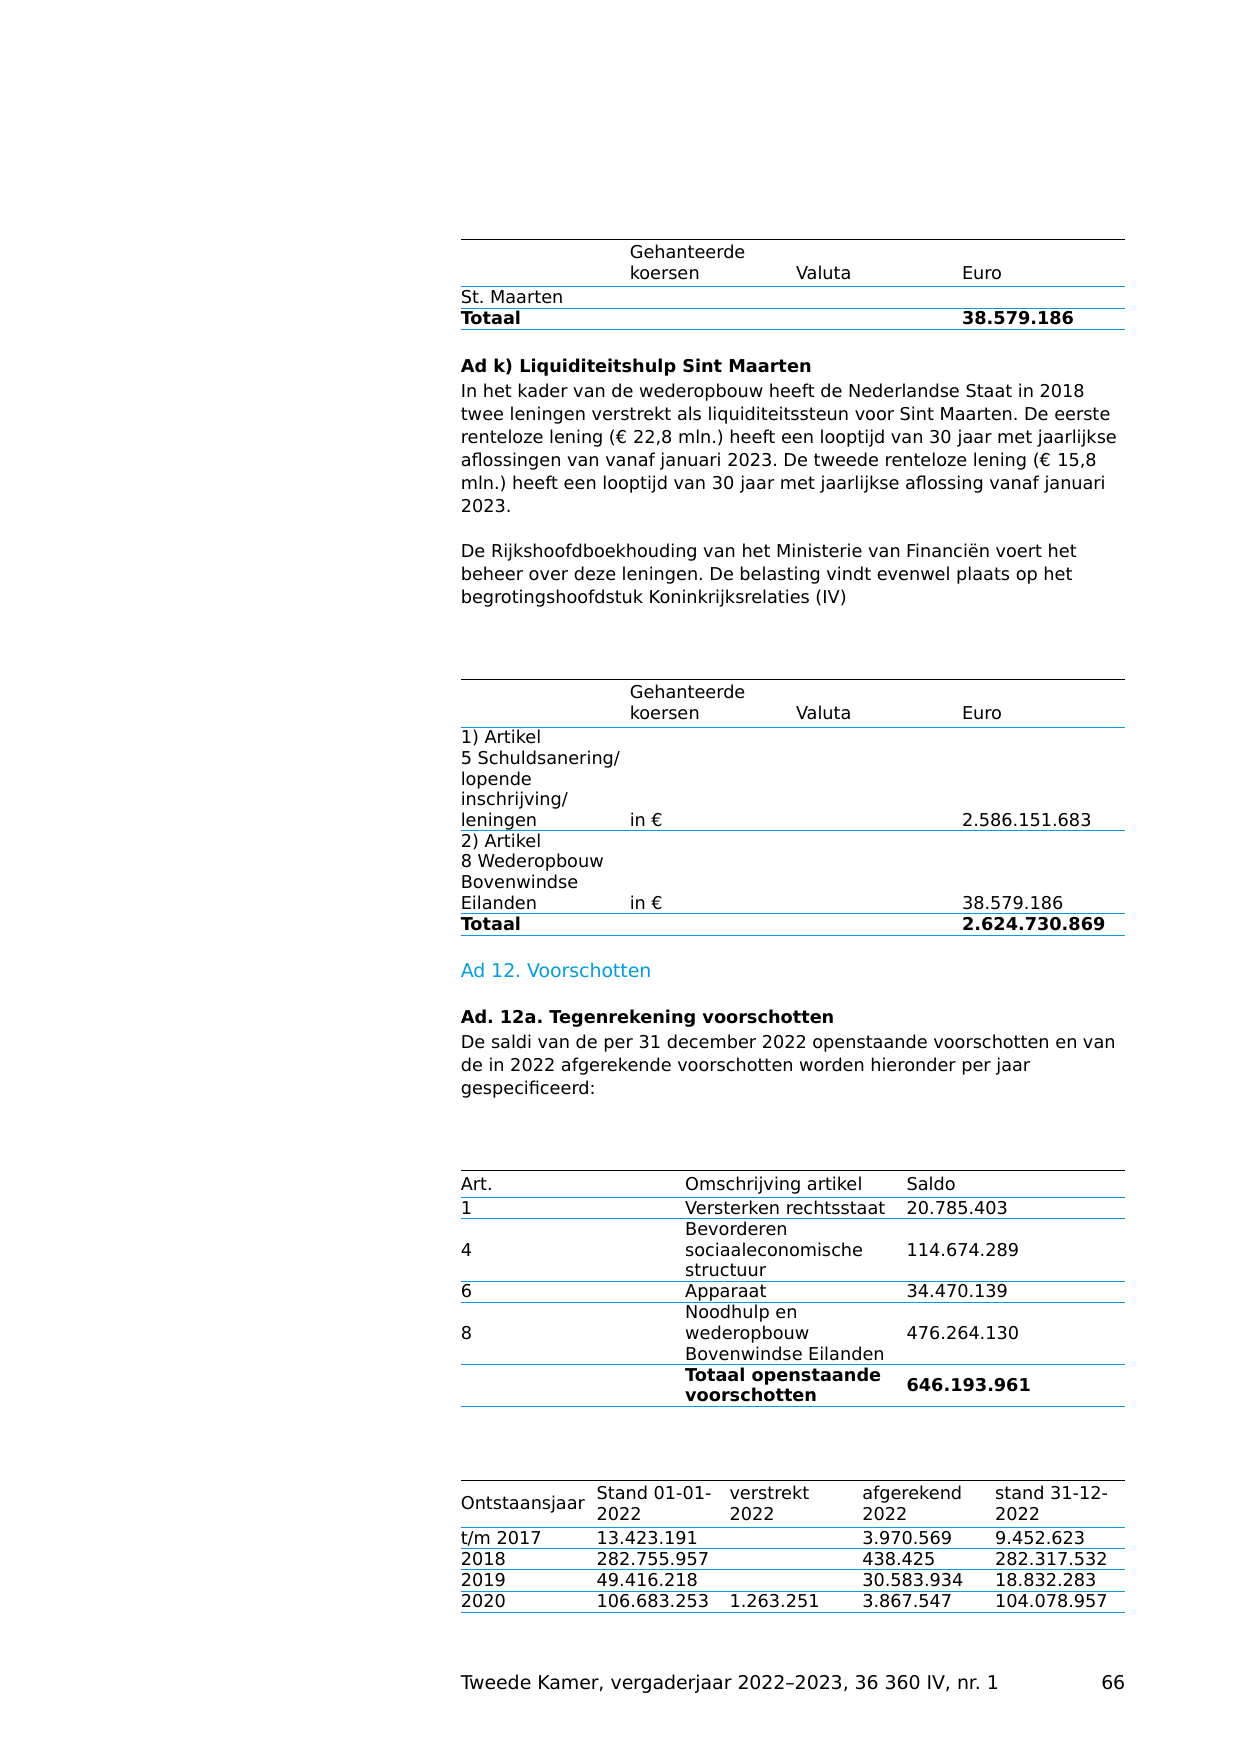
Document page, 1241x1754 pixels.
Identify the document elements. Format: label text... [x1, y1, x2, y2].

table_cell Euro [959, 240, 1125, 286]
table_cell 2019 [461, 1570, 593, 1591]
table_cell 38.579.186 [959, 309, 1125, 328]
table_cell afgerekend 2022 [859, 1481, 992, 1527]
title Ad 12. Voorschotten [461, 960, 1125, 982]
table_cell [726, 1528, 859, 1548]
table_cell [726, 1549, 859, 1569]
text De saldi van de per 31 december 2022 openstaande voorschotten en van de in 2022 afgerekende voorschotten worden hieronder per jaar gespecificeerd: [461, 1031, 1125, 1099]
table_cell Gehanteerde koersen [627, 680, 793, 727]
text Ad k) Liquiditeitshulp Sint Maarten [461, 354, 1125, 377]
table_cell Valuta [793, 680, 959, 727]
table_cell 106.683.253 [594, 1592, 726, 1612]
table_cell t/m 2017 [461, 1528, 593, 1548]
table_cell 2020 [461, 1592, 593, 1612]
table_cell 2.624.730.869 [959, 914, 1125, 934]
table_cell [793, 309, 959, 328]
table_cell [959, 287, 1125, 307]
table_cell Stand 01-01-2022 [594, 1481, 726, 1527]
table_cell 114.674.289 [904, 1219, 1125, 1281]
table_cell [461, 240, 627, 286]
table_cell 38.579.186 [959, 831, 1125, 913]
table_cell Art. [461, 1171, 682, 1197]
table_cell 8 [461, 1303, 682, 1364]
text Ad. 12a. Tegenrekening voorschotten [461, 1006, 1125, 1028]
table_cell 34.470.139 [904, 1282, 1125, 1302]
table_cell 438.425 [859, 1549, 992, 1569]
table_cell 30.583.934 [859, 1570, 992, 1591]
table_cell 282.317.532 [992, 1549, 1125, 1569]
table_cell Versterken rechtsstaat [682, 1198, 903, 1218]
table_cell in € [627, 831, 793, 913]
table_cell 2018 [461, 1549, 593, 1569]
table_cell Valuta [793, 240, 959, 286]
table_cell Apparaat [682, 1282, 903, 1302]
table_header Tabel 26 Overzicht artikel 8 Wederopbouw Bovenwindse Eilanden per 31 december 2022 (bedragen in €) [461, 191, 1125, 239]
table_cell 20.785.403 [904, 1198, 1125, 1218]
table_cell [793, 914, 959, 934]
table_cell 1 [461, 1198, 682, 1218]
table_cell [627, 309, 793, 328]
table_cell 3.867.547 [859, 1592, 992, 1612]
table_cell Bevorderen sociaaleconomische structuur [682, 1219, 903, 1281]
table_cell 1.263.251 [726, 1592, 859, 1612]
table_cell Totaal [461, 914, 627, 934]
table_cell [627, 287, 793, 307]
table_cell 2) Artikel 8 Wederopbouw Bovenwindse Eilanden [461, 831, 627, 913]
table_header Tabel 27 Totaaloverzicht leningen per 31 december 2022 (bedragen in €) [461, 631, 1125, 679]
table_cell 18.832.283 [992, 1570, 1125, 1591]
table_cell in € [627, 728, 793, 830]
text In het kader van de wederopbouw heeft de Nederlandse Staat in 2018 twee leningen verstrekt als liquiditeitssteun voor Sint Maarten. De eerste renteloze lening (€ 22,8 mln.) heeft een looptijd van 30 jaar met jaarlijkse aflossingen van vanaf januari 2023. De tweede renteloze lening (€ 15,8 mln.) heeft een looptijd van 30 jaar met jaarlijkse aflossing vanaf januari 2023. [461, 379, 1125, 517]
table_cell Omschrijving artikel [682, 1171, 903, 1197]
table_cell St. Maarten [461, 287, 627, 307]
table_cell [461, 1365, 682, 1406]
table_cell 3.970.569 [859, 1528, 992, 1548]
table_cell 9.452.623 [992, 1528, 1125, 1548]
table_cell 476.264.130 [904, 1303, 1125, 1364]
table_cell [793, 287, 959, 307]
table_cell [793, 831, 959, 913]
table_cell Saldo [904, 1171, 1125, 1197]
table_cell 104.078.957 [992, 1592, 1125, 1612]
table_header Tabel 28 Overzicht openstaande voorschotten per artikel per 31 december 2022 (bedragen in €) [461, 1122, 1125, 1170]
table_cell Noodhulp en wederopbouw Bovenwindse Eilanden [682, 1303, 903, 1364]
table_cell 4 [461, 1219, 682, 1281]
table_cell Euro [959, 680, 1125, 727]
text De Rijkshoofdboekhouding van het Ministerie van Financiën voert het beheer over deze leningen. De belasting vindt evenwel plaats op het begrotingshoofdstuk Koninkrijksrelaties (IV) [461, 539, 1125, 608]
table_cell Totaal [461, 309, 627, 328]
table_cell verstrekt 2022 [726, 1481, 859, 1527]
table_cell 6 [461, 1282, 682, 1302]
table_cell Totaal openstaande voorschotten [682, 1365, 903, 1406]
table_cell 282.755.957 [594, 1549, 726, 1569]
table_cell 13.423.191 [594, 1528, 726, 1548]
table_cell stand 31-12-2022 [992, 1481, 1125, 1527]
table_cell 646.193.961 [904, 1365, 1125, 1406]
table_cell [627, 914, 793, 934]
table_cell Gehanteerde koersen [627, 240, 793, 286]
table_cell [726, 1570, 859, 1591]
table_cell 49.416.218 [594, 1570, 726, 1591]
table_cell 2.586.151.683 [959, 728, 1125, 830]
table_header Tabel 29 Overzicht afgerekende voorschotten naar ontstaansjaar per 31 december 2022 (bedragen in €) [461, 1432, 1125, 1479]
table_cell [461, 680, 627, 727]
table_cell 1) Artikel 5 Schuldsanering/ lopende inschrijving/ leningen [461, 728, 627, 830]
table_cell Ontstaansjaar [461, 1481, 593, 1527]
table_cell [793, 728, 959, 830]
